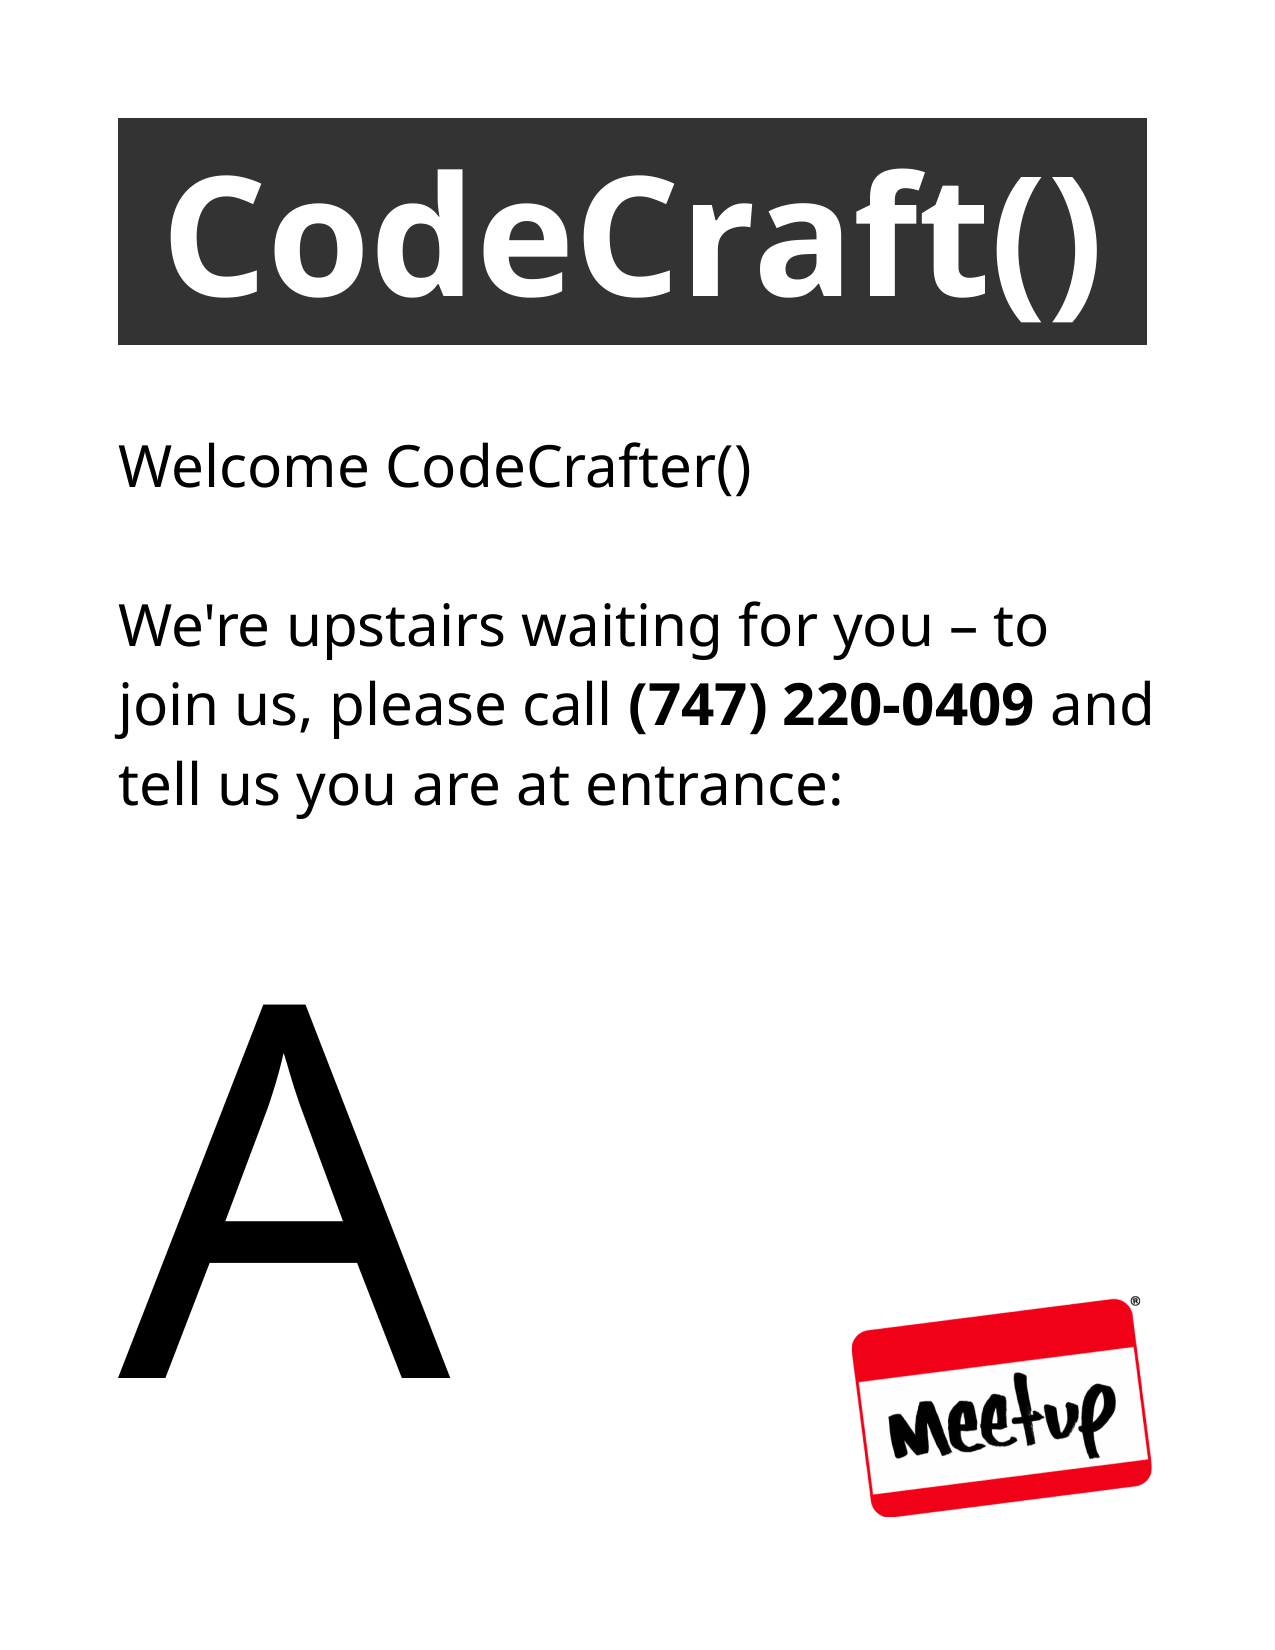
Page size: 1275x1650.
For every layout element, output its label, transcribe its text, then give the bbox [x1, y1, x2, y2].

text We're upstairs waiting for you – to join us, please call (747) 220-0409 and tell us you are at entrance: [118, 583, 1157, 822]
text A [118, 822, 1157, 1531]
picture [851, 1295, 1152, 1517]
text Welcome CodeCrafter() [118, 424, 1157, 504]
text CodeCraft() [118, 118, 1157, 345]
